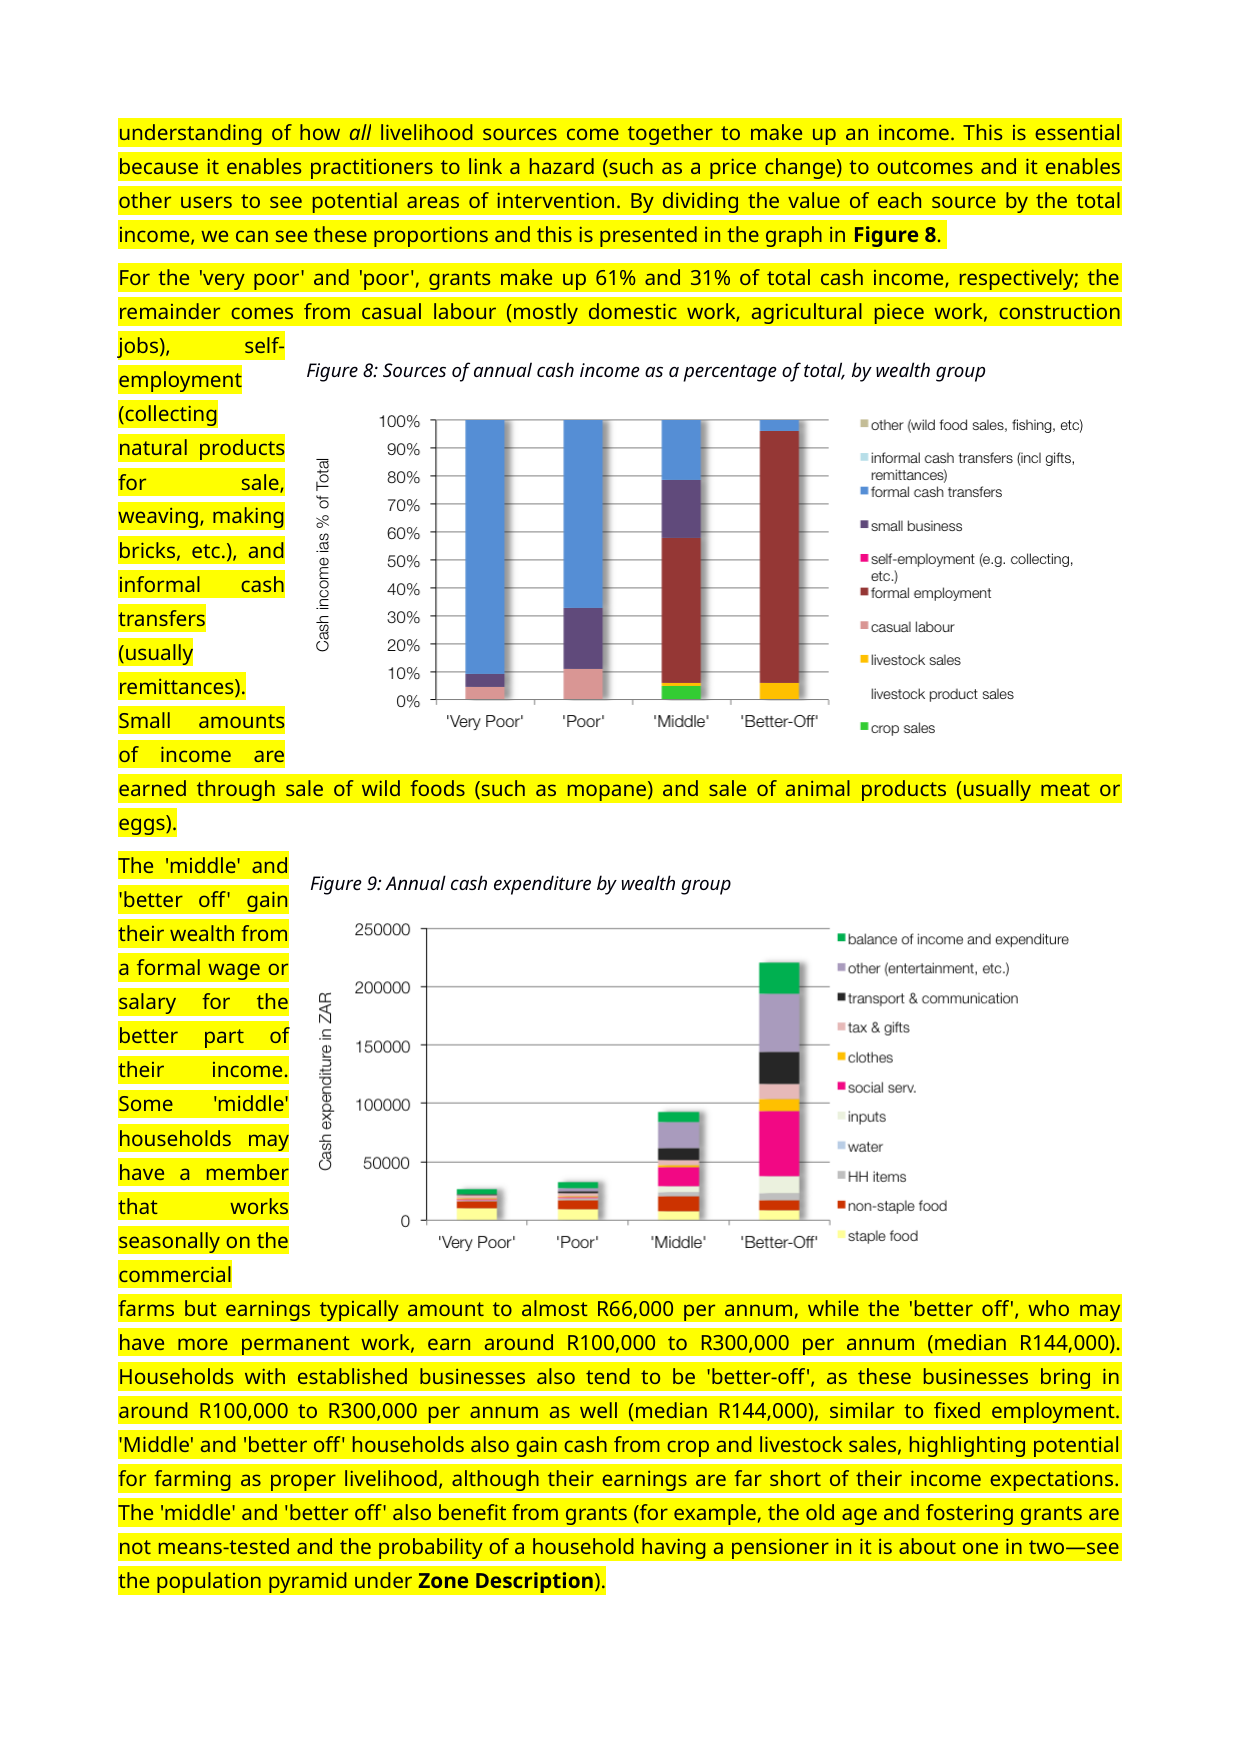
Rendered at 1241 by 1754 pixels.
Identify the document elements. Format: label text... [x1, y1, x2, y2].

text The 'middle' and 'better off' gain their wealth from a formal wage or salary for the better part of their income. Some 'middle' households may have a member that works seasonally on the commercial farms but earnings typically amount to almost R66,000 per annum, while the 'better off', who may have more permanent work, earn around R100,000 to R300,000 per annum (median R144,000). Households with established businesses also tend to be 'better-off', as these businesses bring in around R100,000 to R300,000 per annum as well (median R144,000), similar to fixed employment. 'Middle' and 'better off' households also gain cash from crop and livestock sales, highlighting potential for farming as proper livelihood, although their earnings are far short of their income expectations. The 'middle' and 'better off' also benefit from grants (for example, the old age and fostering grants are not means-tested and the probability of a household having a pensioner in it is about one in two—see the population pyramid under Zone Description). [118, 851, 1122, 1595]
text understanding of how all livelihood sources come together to make up an income. This is essential because it enables practitioners to link a hazard (such as a price change) to outcomes and it enables other users to see potential areas of intervention. By dividing the value of each source by the total income, we can see these proportions and this is presented in the graph in Figure 8. [118, 118, 1122, 249]
text Figure 9: Annual cash expenditure by wealth group [310, 871, 1113, 896]
picture [306, 395, 1104, 753]
text For the 'very poor' and 'poor', grants make up 61% and 31% of total cash income, respectively; the remainder comes from casual labour (mostly domestic work, agricultural piece work, construction jobs), self-employment (collecting natural products for sale, weaving, making bricks, etc.), and informal cash transfers (usually remittances). Small amounts of income are earned through sale of wild foods (such as mopane) and sale of animal products (usually meat or eggs). [118, 263, 1122, 837]
picture [309, 908, 1113, 1267]
text Figure 8: Sources of annual cash income as a percentage of total, by wealth group [306, 357, 1109, 382]
